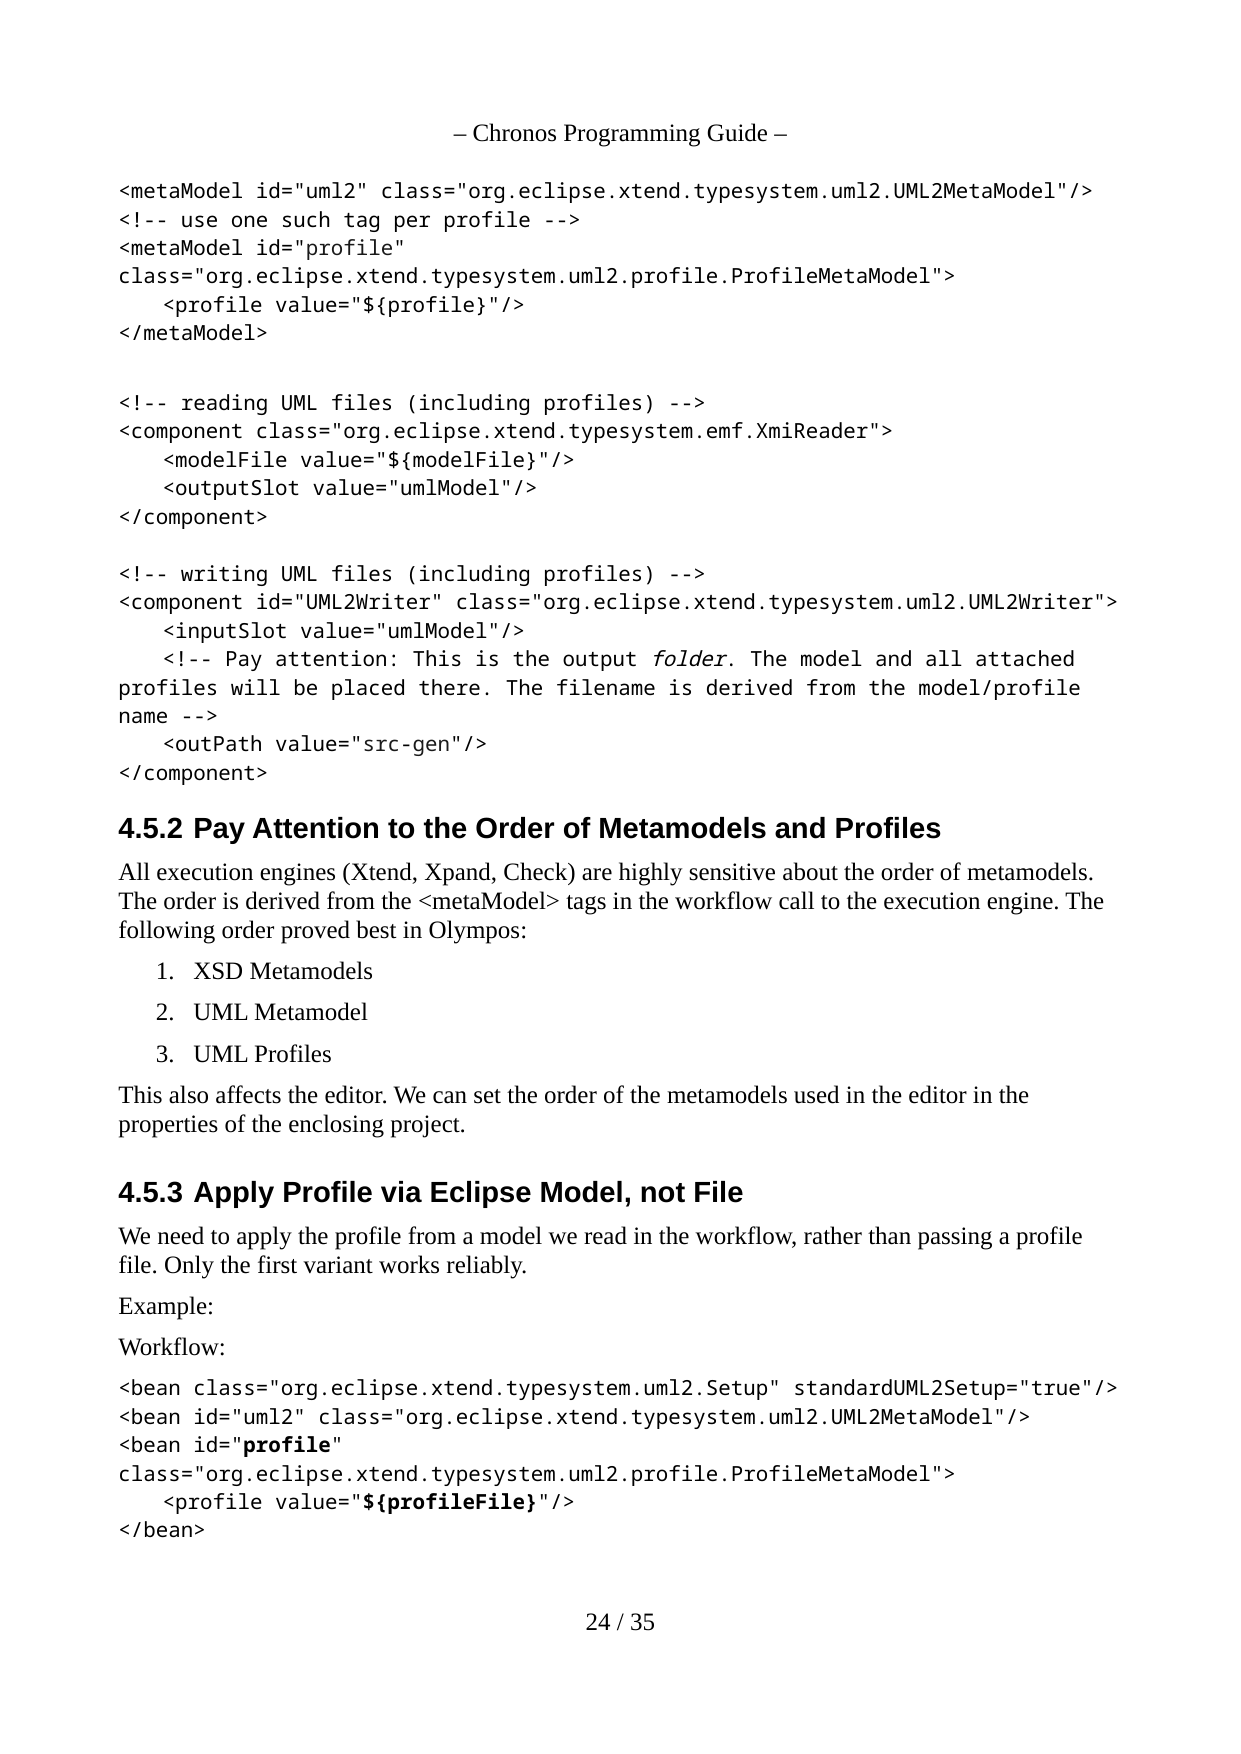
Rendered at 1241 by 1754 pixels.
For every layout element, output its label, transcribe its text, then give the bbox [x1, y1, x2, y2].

text <outPath value="src-gen"/> [118, 729, 1122, 758]
text <!-- reading UML files (including profiles) --> [118, 388, 1122, 417]
text <modelFile value="${modelFile}"/> [118, 445, 1122, 473]
list UML Metamodel [156, 997, 1122, 1026]
text <component id="UML2Writer" class="org.eclipse.xtend.typesystem.uml2.UML2Writer"> [118, 587, 1122, 616]
text Example: [118, 1291, 1122, 1320]
text <component class="org.eclipse.xtend.typesystem.emf.XmiReader"> [118, 417, 1122, 445]
text <!-- writing UML files (including profiles) --> [118, 559, 1122, 587]
text </component> [118, 502, 1122, 530]
text <inputSlot value="umlModel"/> [118, 616, 1122, 644]
text <bean class="org.eclipse.xtend.typesystem.uml2.Setup" standardUML2Setup="true"/> [118, 1373, 1122, 1402]
text </bean> [118, 1516, 1122, 1544]
text All execution engines (Xtend, Xpand, Check) are highly sensitive about the order of metamodels. The order is derived from the <metaModel> tags in the workflow call to the execution engine. The following order proved best in Olympos: [118, 857, 1122, 944]
text </metaModel> [118, 318, 1122, 347]
text <bean id="profile" class="org.eclipse.xtend.typesystem.uml2.profile.ProfileMetaModel"> [118, 1430, 1122, 1487]
text <metaModel id="uml2" class="org.eclipse.xtend.typesystem.uml2.UML2MetaModel"/> [118, 176, 1122, 205]
text </component> [118, 758, 1122, 786]
text <!-- use one such tag per profile --> [118, 205, 1122, 233]
text <!-- Pay attention: This is the output folder. The model and all attached profiles will be placed there. The filename is derived from the model/profile name --> [118, 644, 1122, 729]
text <outputSlot value="umlModel"/> [118, 473, 1122, 502]
subtitle Apply Profile via Eclipse Model, not File [118, 1175, 1122, 1208]
text <profile value="${profile}"/> [118, 290, 1122, 318]
subtitle Pay Attention to the Order of Metamodels and Profiles [118, 811, 1122, 845]
text This also affects the editor. We can set the order of the metamodels used in the editor in the properties of the enclosing project. [118, 1080, 1122, 1137]
list XSD Metamodels [156, 956, 1122, 985]
text <metaModel id="profile" class="org.eclipse.xtend.typesystem.uml2.profile.ProfileMetaModel"> [118, 233, 1122, 290]
text Workflow: [118, 1332, 1122, 1361]
text <profile value="${profileFile}"/> [118, 1487, 1122, 1516]
text We need to apply the profile from a model we read in the workflow, rather than passing a profile file. Only the first variant works reliably. [118, 1221, 1122, 1278]
list UML Profiles [156, 1039, 1122, 1067]
text <bean id="uml2" class="org.eclipse.xtend.typesystem.uml2.UML2MetaModel"/> [118, 1402, 1122, 1430]
